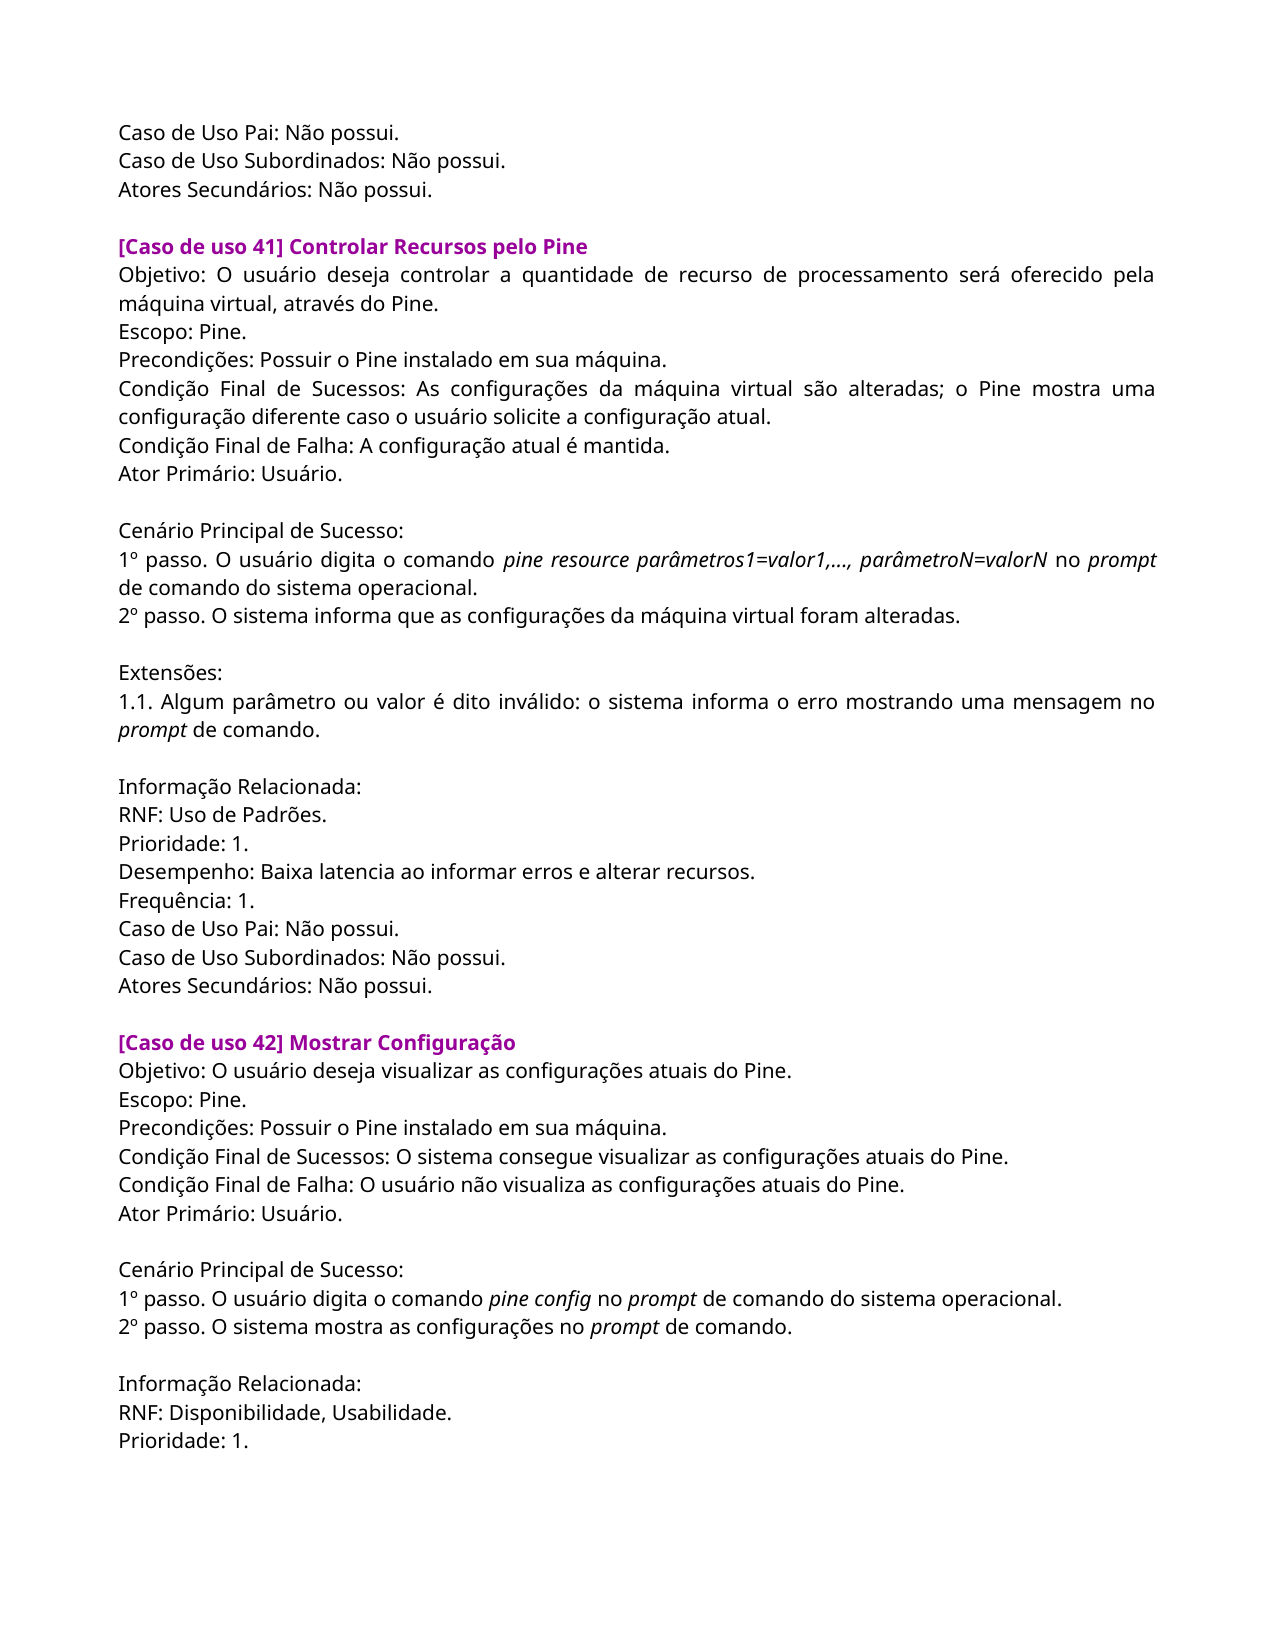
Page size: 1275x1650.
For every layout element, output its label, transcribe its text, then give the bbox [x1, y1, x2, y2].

text 1º passo. O usuário digita o comando pine config no prompt de comando do sistema operacional. [118, 1284, 1157, 1312]
text RNF: Disponibilidade, Usabilidade. [118, 1398, 1157, 1426]
text [Caso de uso 42] Mostrar Configuração [118, 1028, 1157, 1057]
text Condição Final de Falha: A configuração atual é mantida. [118, 431, 1157, 459]
text 1.1. Algum parâmetro ou valor é dito inválido: o sistema informa o erro mostrando uma mensagem no prompt de comando. [118, 687, 1157, 744]
text Escopo: Pine. [118, 1085, 1157, 1113]
text Condição Final de Falha: O usuário não visualiza as configurações atuais do Pine. [118, 1170, 1157, 1199]
text Frequência: 1. [118, 886, 1157, 914]
text Precondições: Possuir o Pine instalado em sua máquina. [118, 1113, 1157, 1142]
text Caso de Uso Subordinados: Não possui. [118, 943, 1157, 971]
text Ator Primário: Usuário. [118, 459, 1157, 488]
text Informação Relacionada: [118, 772, 1157, 801]
text Objetivo: O usuário deseja visualizar as configurações atuais do Pine. [118, 1057, 1157, 1085]
text [Caso de uso 41] Controlar Recursos pelo Pine [118, 232, 1157, 260]
text Condição Final de Sucessos: As configurações da máquina virtual são alteradas; o Pine mostra uma configuração diferente caso o usuário solicite a configuração atual. [118, 374, 1157, 431]
text 2º passo. O sistema informa que as configurações da máquina virtual foram alteradas. [118, 602, 1157, 630]
text 2º passo. O sistema mostra as configurações no prompt de comando. [118, 1312, 1157, 1341]
text Caso de Uso Pai: Não possui. [118, 914, 1157, 943]
text Atores Secundários: Não possui. [118, 971, 1157, 1000]
text Objetivo: O usuário deseja controlar a quantidade de recurso de processamento será oferecido pela máquina virtual, através do Pine. [118, 260, 1157, 317]
text Atores Secundários: Não possui. [118, 175, 1157, 203]
text RNF: Uso de Padrões. [118, 801, 1157, 829]
text Prioridade: 1. [118, 829, 1157, 857]
text Caso de Uso Subordinados: Não possui. [118, 147, 1157, 175]
text 1º passo. O usuário digita o comando pine resource parâmetros1=valor1,..., parâmetroN=valorN no prompt de comando do sistema operacional. [118, 545, 1157, 602]
text Precondições: Possuir o Pine instalado em sua máquina. [118, 346, 1157, 374]
text Prioridade: 1. [118, 1426, 1157, 1455]
text Cenário Principal de Sucesso: [118, 516, 1157, 545]
text Informação Relacionada: [118, 1369, 1157, 1398]
text Caso de Uso Pai: Não possui. [118, 118, 1157, 147]
text Desempenho: Baixa latencia ao informar erros e alterar recursos. [118, 857, 1157, 886]
text Cenário Principal de Sucesso: [118, 1256, 1157, 1284]
text Condição Final de Sucessos: O sistema consegue visualizar as configurações atuais do Pine. [118, 1142, 1157, 1170]
text Escopo: Pine. [118, 317, 1157, 346]
text Ator Primário: Usuário. [118, 1199, 1157, 1227]
text Extensões: [118, 658, 1157, 687]
